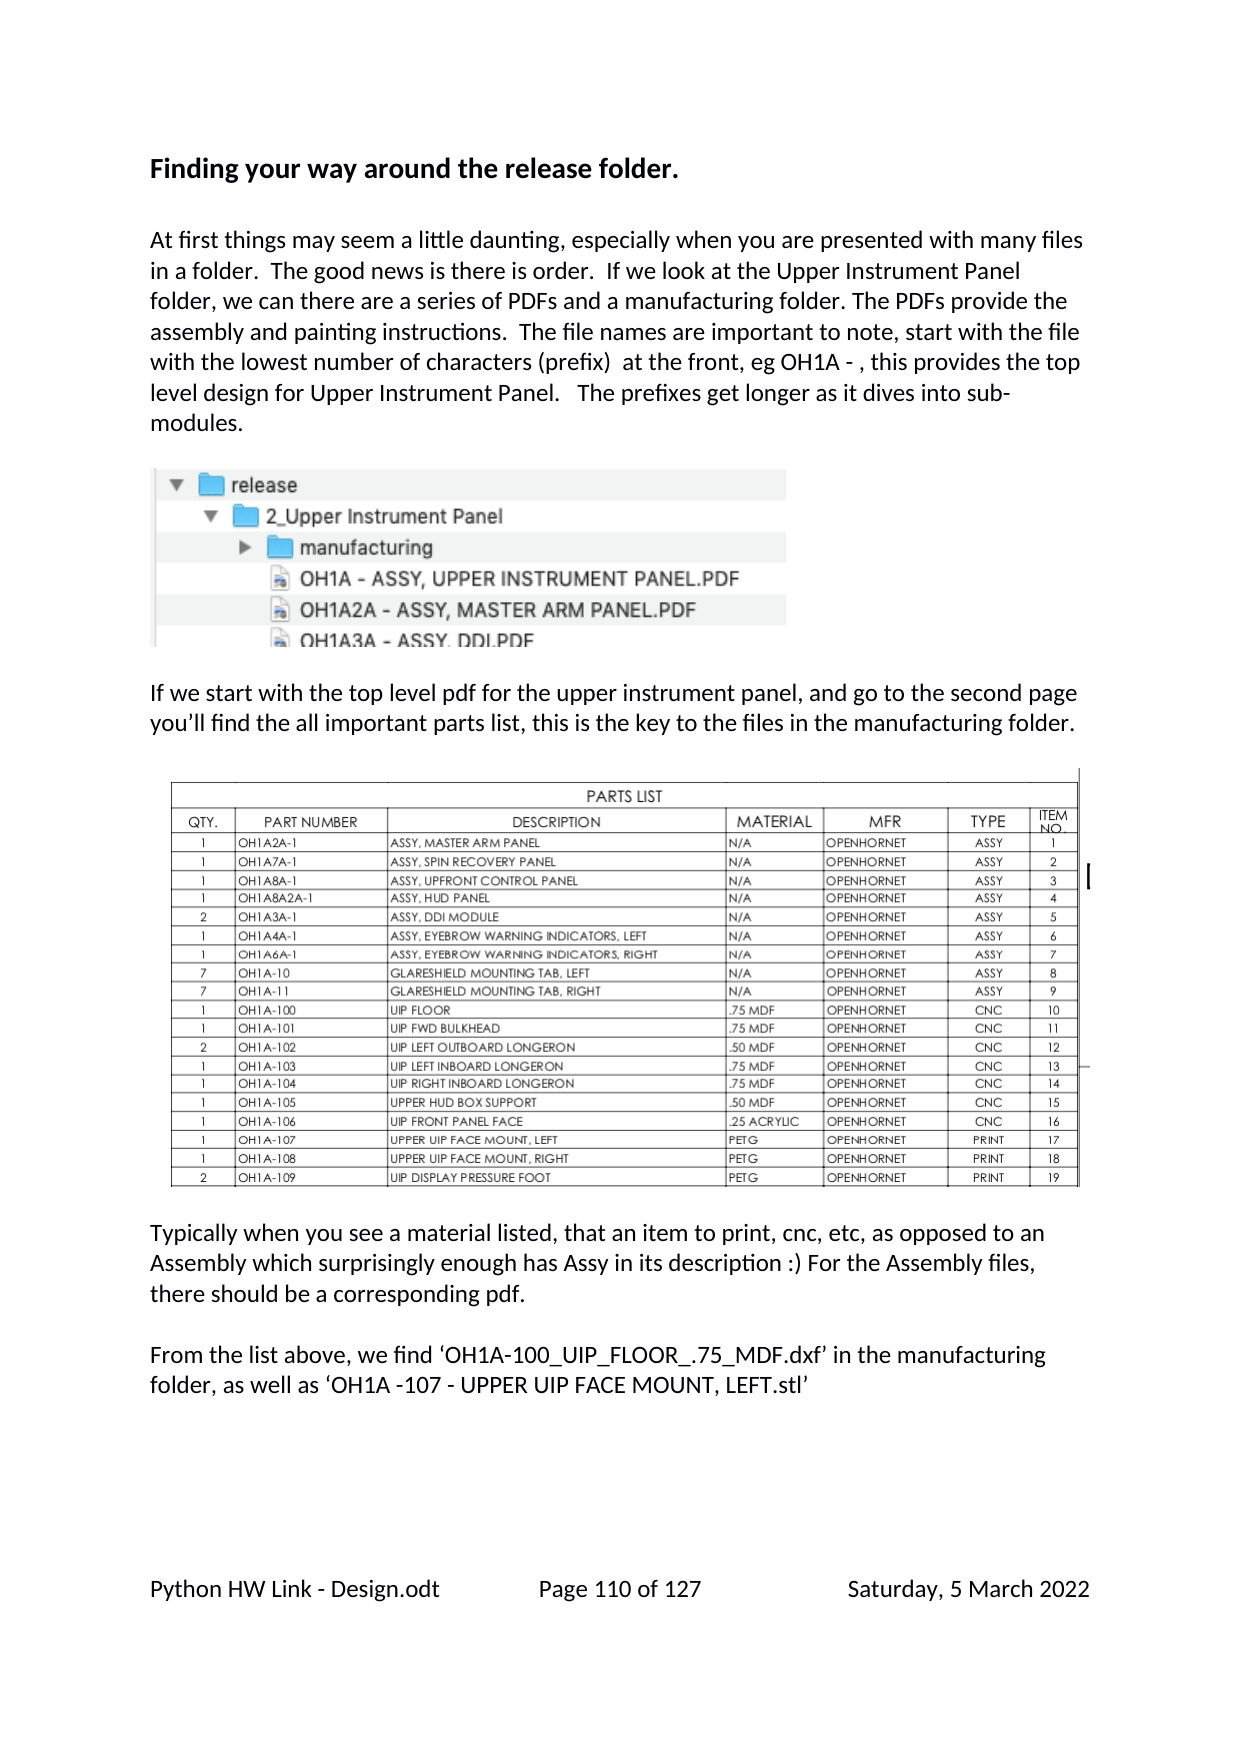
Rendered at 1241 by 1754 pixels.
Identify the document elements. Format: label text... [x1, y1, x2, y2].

text Typically when you see a material listed, that an item to print, cnc, etc, as opposed to an Assembly which surprisingly enough has Assy in its description :) For the Assembly files, there should be a corresponding pdf. [150, 1217, 1090, 1308]
subtitle Finding your way around the release folder. [150, 150, 1090, 186]
text From the list above, we find ‘OH1A-100_UIP_FLOOR_.75_MDF.dxf’ in the manufacturing folder, as well as ‘OH1A -107 - UPPER UIP FACE MOUNT, LEFT.stl’ [150, 1339, 1090, 1400]
text At first things may seem a little daunting, especially when you are presented with many files in a folder. The good news is there is order. If we look at the Upper Instrument Panel folder, we can there are a series of PDFs and a manufacturing folder. The PDFs provide the assembly and painting instructions. The file names are important to note, start with the file with the lowest number of characters (prefix) at the front, eg OH1A - , this provides the top level design for Upper Instrument Panel. The prefixes get longer as it dives into sub-modules. [150, 224, 1090, 438]
picture [150, 468, 786, 647]
text If we start with the top level pdf for the upper instrument panel, and go to the second page you’ll find the all important parts list, this is the key to the files in the manufacturing folder. [150, 677, 1090, 738]
picture [150, 768, 1091, 1187]
